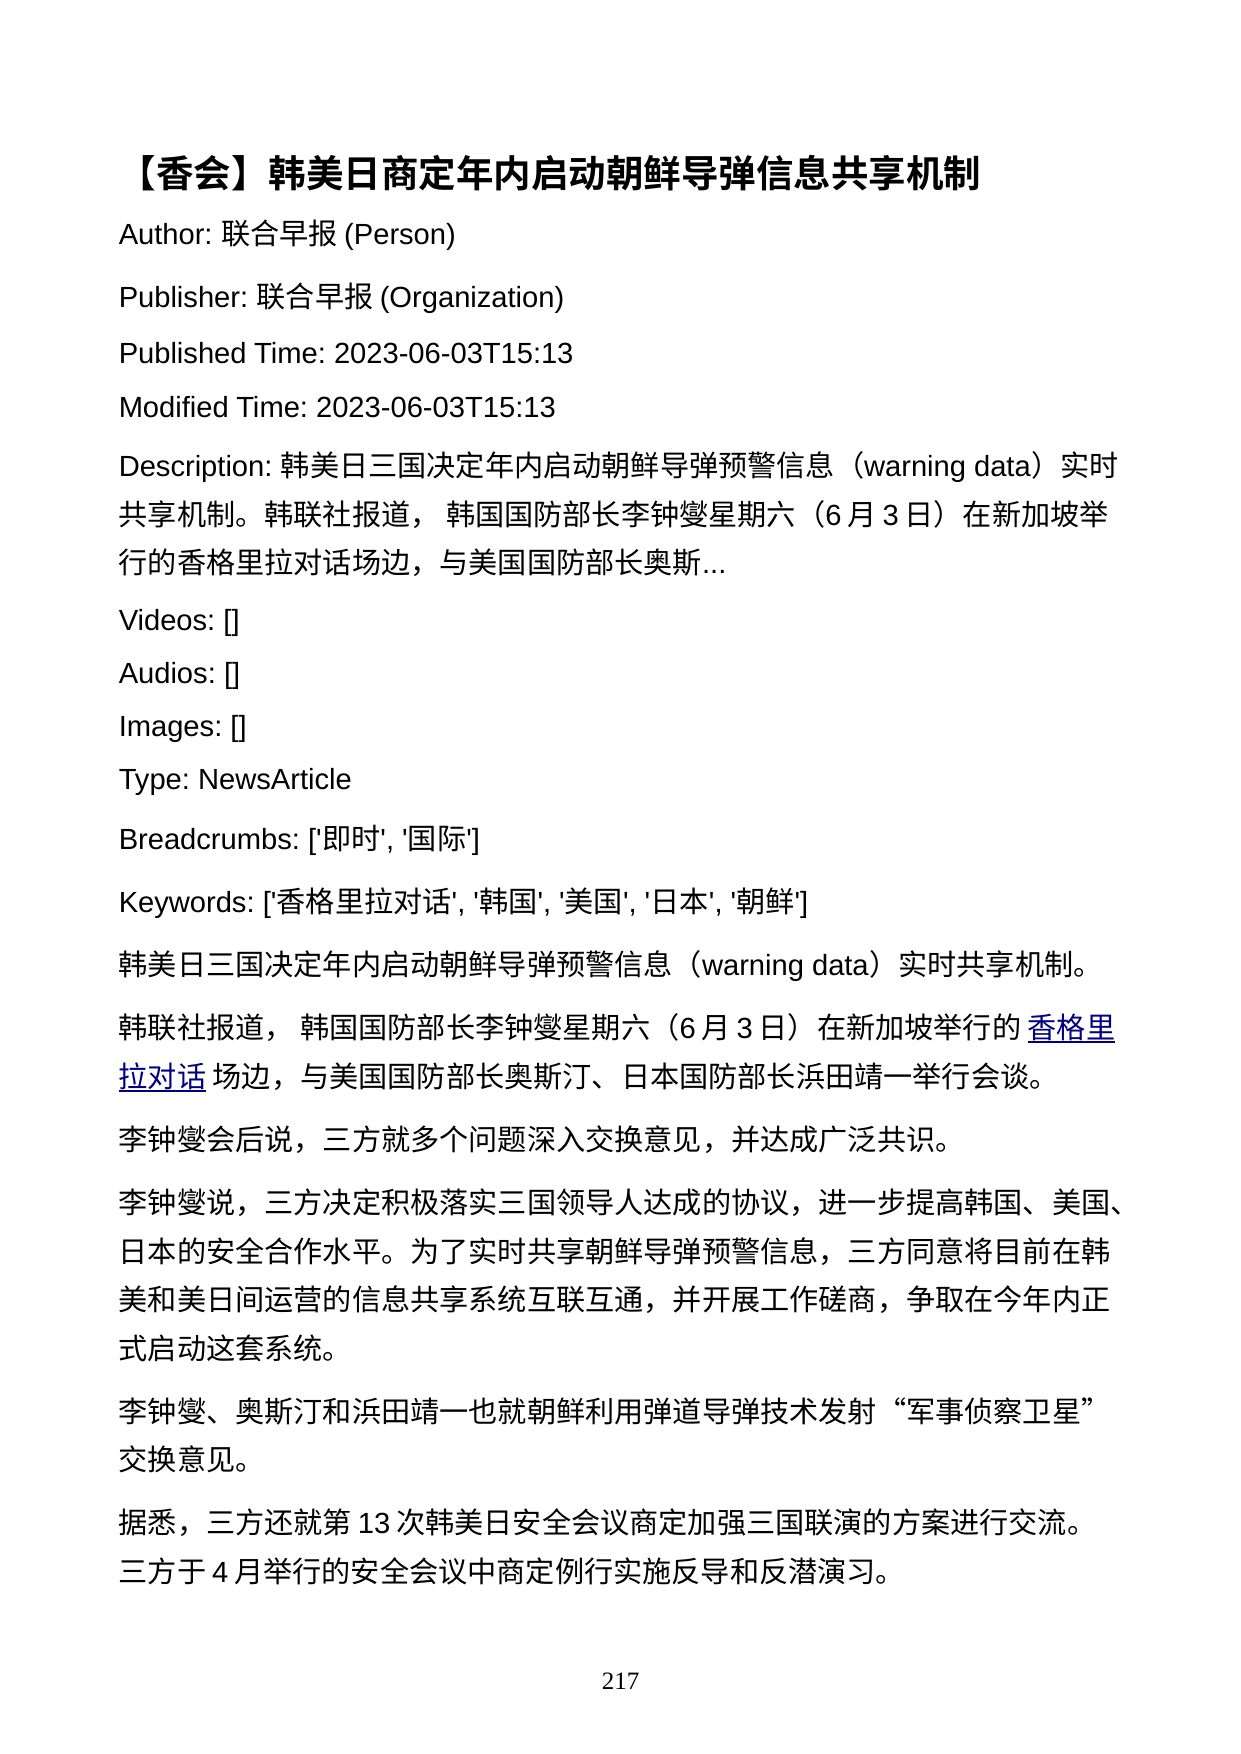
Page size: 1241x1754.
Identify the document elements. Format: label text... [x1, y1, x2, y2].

text Description: 韩美日三国决定年内启动朝鲜导弹预警信息（warning data）实时共享机制。韩联社报道， 韩国国防部长李钟燮星期六（6月3日）在新加坡举行的香格里拉对话场边，与美国国防部长奥斯... [118, 443, 1122, 582]
subtitle 【香会】韩美日商定年内启动朝鲜导弹信息共享机制 [118, 143, 1122, 198]
text 李钟燮会后说，三方就多个问题深入交换意见，并达成广泛共识。 [118, 1117, 1122, 1159]
text 韩美日三国决定年内启动朝鲜导弹预警信息（warning data）实时共享机制。 [118, 942, 1122, 984]
text Audios: [] [118, 656, 1122, 690]
text Images: [] [118, 709, 1122, 743]
text Published Time: 2023-06-03T15:13 [118, 337, 1122, 370]
text Breadcrumbs: ['即时', '国际'] [118, 816, 1122, 858]
text 韩联社报道， 韩国国防部长李钟燮星期六（6月3日）在新加坡举行的 香格里拉对话 场边，与美国国防部长奥斯汀、日本国防部长浜田靖一举行会谈。 [118, 1005, 1122, 1096]
text Publisher: 联合早报 (Organization) [118, 273, 1122, 316]
text Videos: [] [118, 603, 1122, 637]
text 李钟燮说，三方决定积极落实三国领导人达成的协议，进一步提高韩国、美国、日本的安全合作水平。为了实时共享朝鲜导弹预警信息，三方同意将目前在韩美和美日间运营的信息共享系统互联互通，并开展工作磋商，争取在今年内正式启动这套系统。 [118, 1180, 1122, 1368]
text Author: 联合早报 (Person) [118, 210, 1122, 253]
text Modified Time: 2023-06-03T15:13 [118, 390, 1122, 423]
text Type: NewsArticle [118, 762, 1122, 796]
text Keywords: ['香格里拉对话', '韩国', '美国', '日本', '朝鲜'] [118, 879, 1122, 921]
text 据悉，三方还就第13次韩美日安全会议商定加强三国联演的方案进行交流。三方于4月举行的安全会议中商定例行实施反导和反潜演习。 [118, 1500, 1122, 1591]
text 李钟燮、奥斯汀和浜田靖一也就朝鲜利用弹道导弹技术发射“军事侦察卫星”交换意见。 [118, 1388, 1122, 1479]
